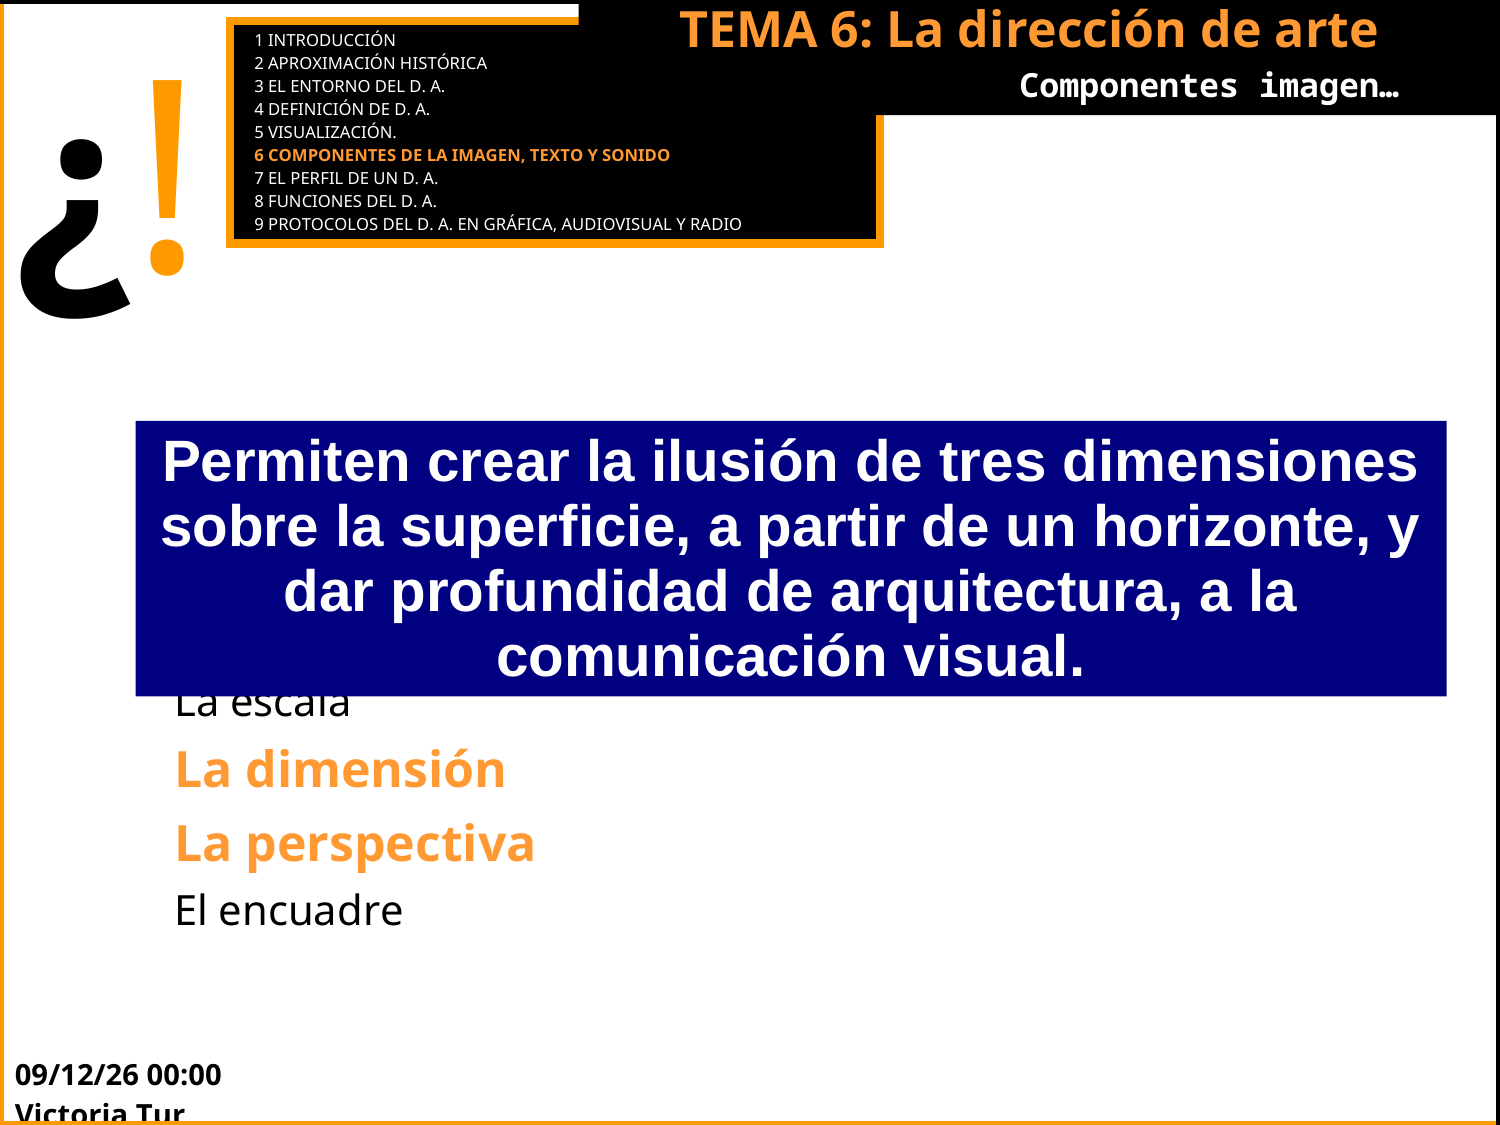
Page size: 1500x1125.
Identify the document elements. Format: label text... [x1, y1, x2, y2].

text_box 1 INTRODUCCIÓN 2 APROXIMACIÓN HISTÓRICA 3 EL ENTORNO DEL D. A. 4 DEFINICIÓN DE D. A. 5 VISUALIZACIÓN. 6 COMPONENTES DE LA IMAGEN, TEXTO Y SONIDO 7 EL PERFIL DE UN D. A. 8 FUNCIONES DEL D. A. 9 PROTOCOLOS DEL D. A. EN GRÁFICA, AUDIOVISUAL Y RADIO [230, 20, 880, 244]
text_box Permiten crear la ilusión de tres dimensiones sobre la superficie, a partir de un horizonte, y dar profundidad de arquitectura, a la comunicación visual. [135, 420, 1447, 697]
list Otros ingredientes importantes: El tono El contraste La textura La escala La dimensión La perspectiva El encuadre [159, 697, 1427, 998]
text_box TEMA 6: La dirección de arte Componentes imagen… [578, 0, 1500, 116]
